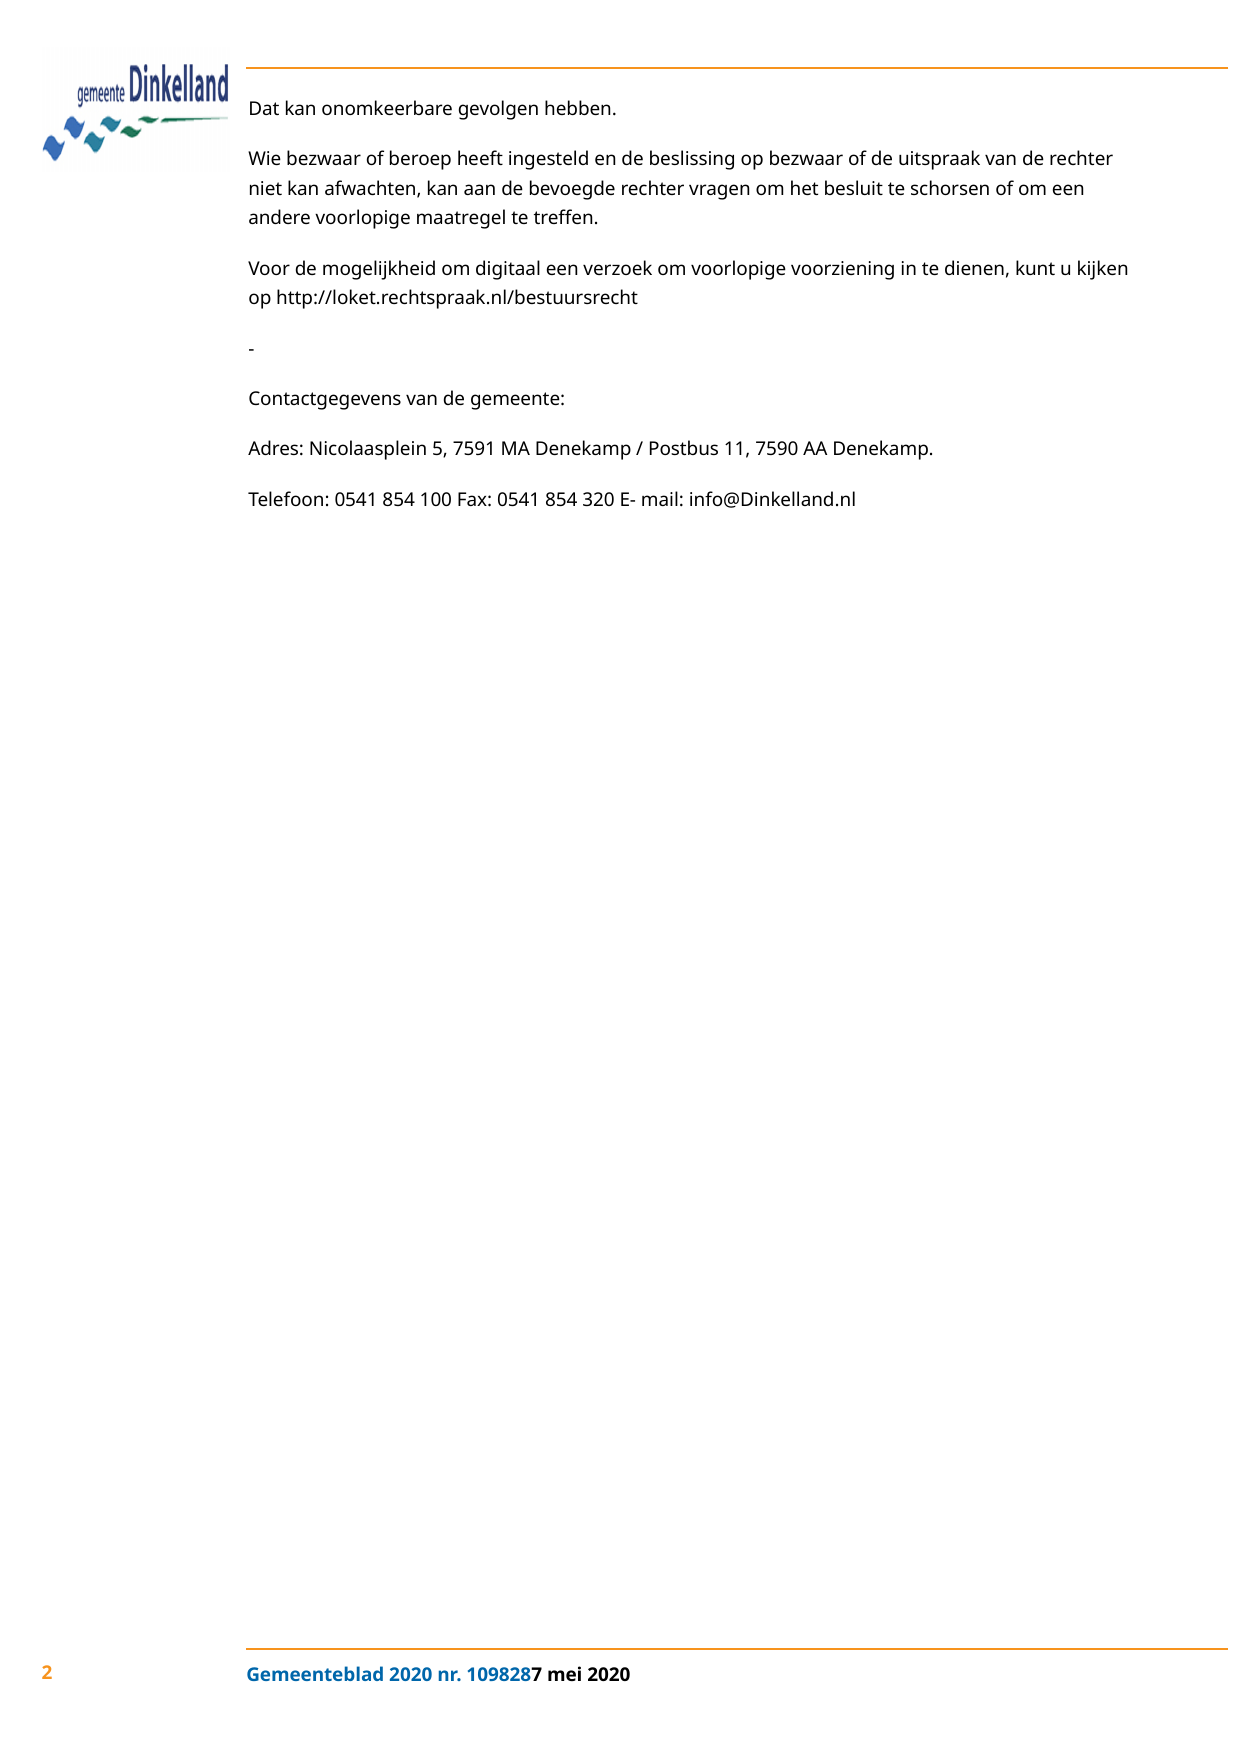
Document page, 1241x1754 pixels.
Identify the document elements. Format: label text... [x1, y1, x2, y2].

text Contactgegevens van de gemeente: [248, 385, 1152, 411]
text Wie bezwaar of beroep heeft ingesteld en de beslissing op bezwaar of de uitspraak van de rechter niet kan afwachten, kan aan de bevoegde rechter vragen om het besluit te schorsen of om een andere voorlopige maatregel te treffen. [248, 145, 1152, 230]
text Dat kan onomkeerbare gevolgen hebben. [248, 95, 1152, 121]
text Telefoon: 0541 854 100 Fax: 0541 854 320 E- mail: info@Dinkelland.nl [248, 486, 1152, 512]
text Voor de mogelijkheid om digitaal een verzoek om voorlopige voorziening in te dienen, kunt u kijken op http://loket.rechtspraak.nl/bestuursrecht [248, 255, 1152, 310]
picture [41, 47, 231, 172]
text - [248, 335, 1152, 361]
text Adres: Nicolaasplein 5, 7591 MA Denekamp / Postbus 11, 7590 AA Denekamp. [248, 436, 1152, 461]
